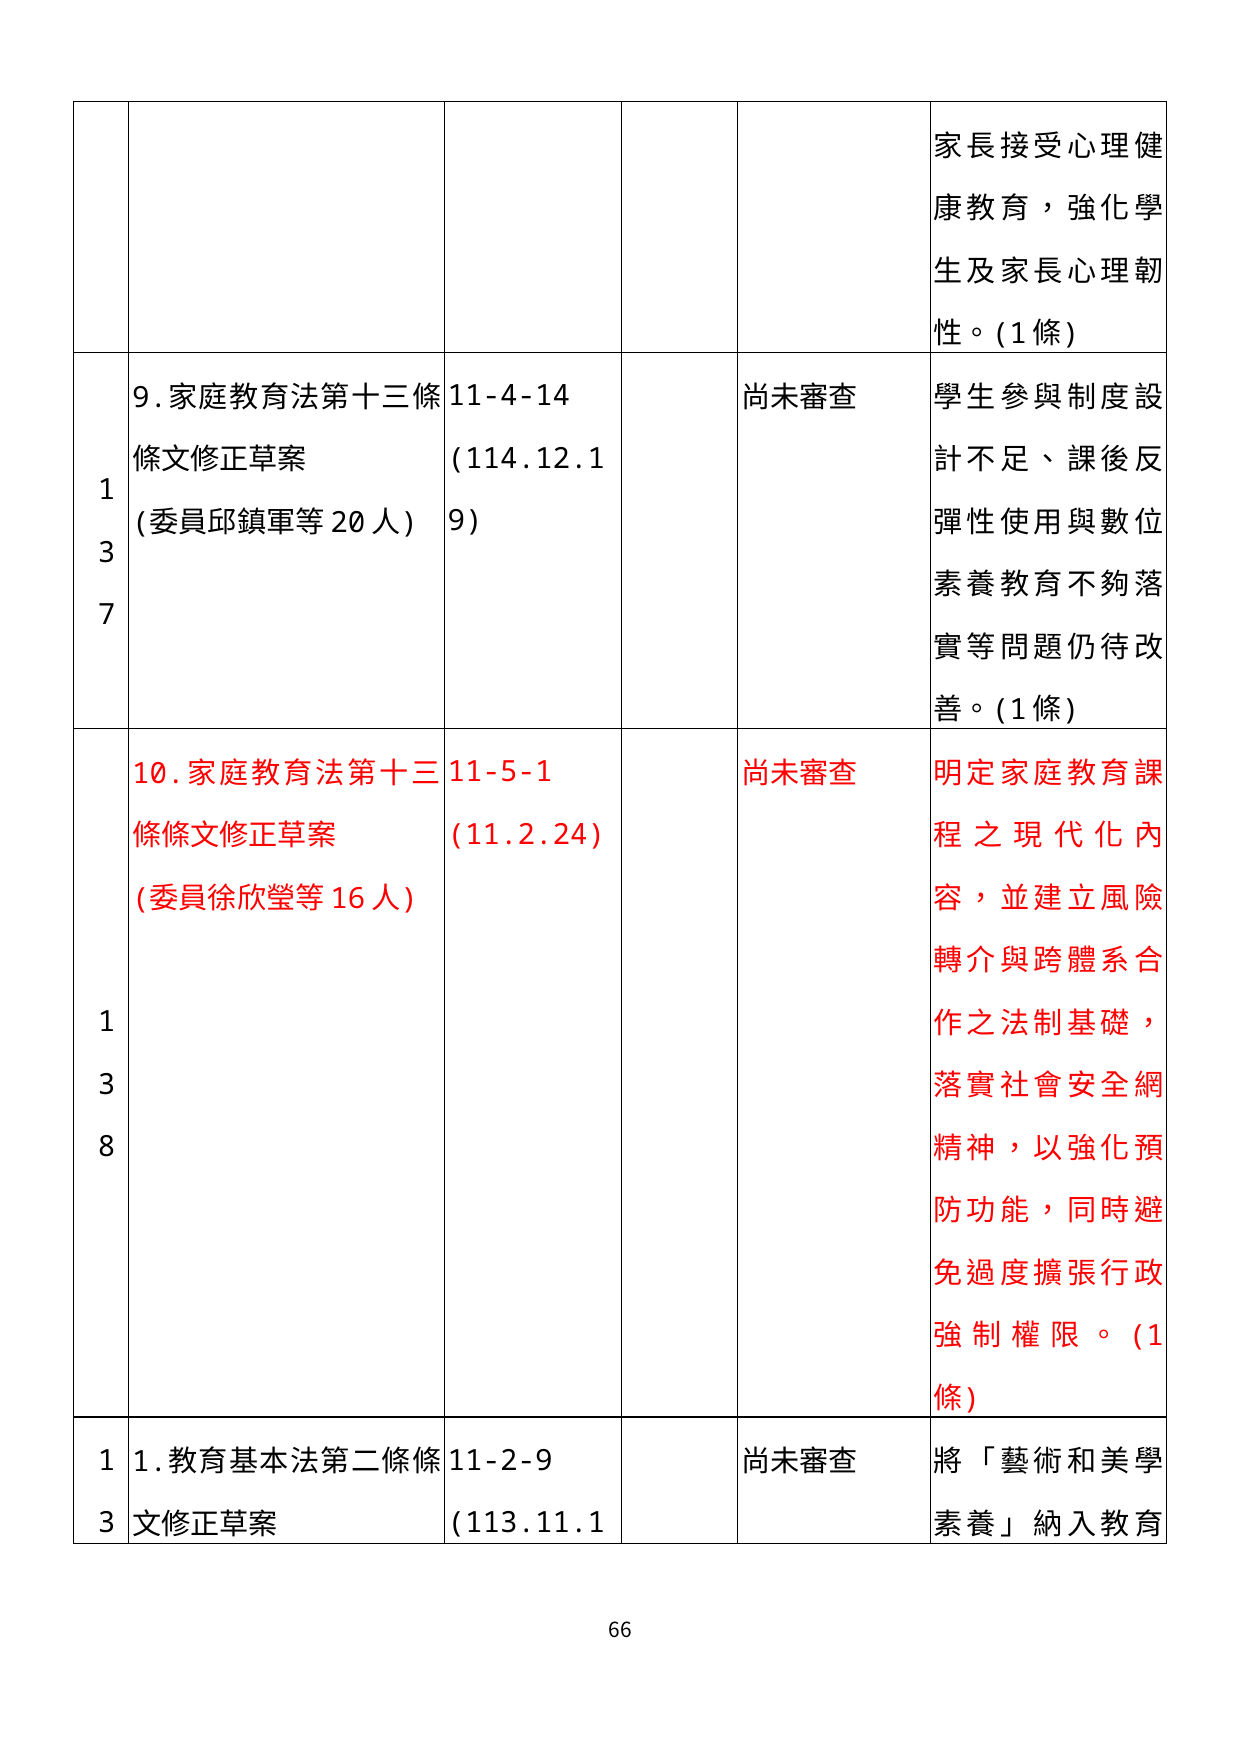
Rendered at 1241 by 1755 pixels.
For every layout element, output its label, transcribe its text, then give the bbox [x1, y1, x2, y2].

table_cell 11-4-14 (114.12.19) [445, 353, 621, 728]
table_cell 學生參與制度設計不足、課後反彈性使用與數位素養教育不夠落實等問題仍待改善。(1條) [931, 353, 1166, 728]
table_cell 將「藝術和美學素養」納入教育 [931, 1418, 1166, 1542]
table_cell 11-5-1 (11.2.24) [445, 729, 621, 1416]
table_cell 家長接受心理健康教育，強化學生及家長心理韌性。(1條) [931, 102, 1166, 352]
table_cell [622, 1418, 737, 1542]
table_cell 10.家庭教育法第十三條條文修正草案 (委員徐欣瑩等16人) [129, 729, 444, 1416]
table_cell [74, 102, 128, 352]
table_cell 11-2-9 (113.11.1 [445, 1418, 621, 1542]
table_cell 9.家庭教育法第十三條條文修正草案 (委員邱鎮軍等20人) [129, 353, 444, 728]
table_cell [129, 102, 444, 352]
table_cell 明定家庭教育課程之現代化內容，並建立風險轉介與跨體系合作之法制基礎，落實社會安全網精神，以強化預防功能，同時避免過度擴張行政強制權限。(1條) [931, 729, 1166, 1416]
table_cell 尚未審查 [738, 1418, 930, 1542]
table_cell [74, 729, 128, 1416]
table_cell 尚未審查 [738, 353, 930, 728]
table_cell [738, 102, 930, 352]
table_cell [622, 102, 737, 352]
table_cell 1.教育基本法第二條條文修正草案 [129, 1418, 444, 1542]
table_cell [74, 1418, 128, 1542]
table_cell 尚未審查 [738, 729, 930, 1416]
table_cell [445, 102, 621, 352]
table_cell [622, 729, 737, 1416]
table_cell [622, 353, 737, 728]
table_cell [74, 353, 128, 728]
